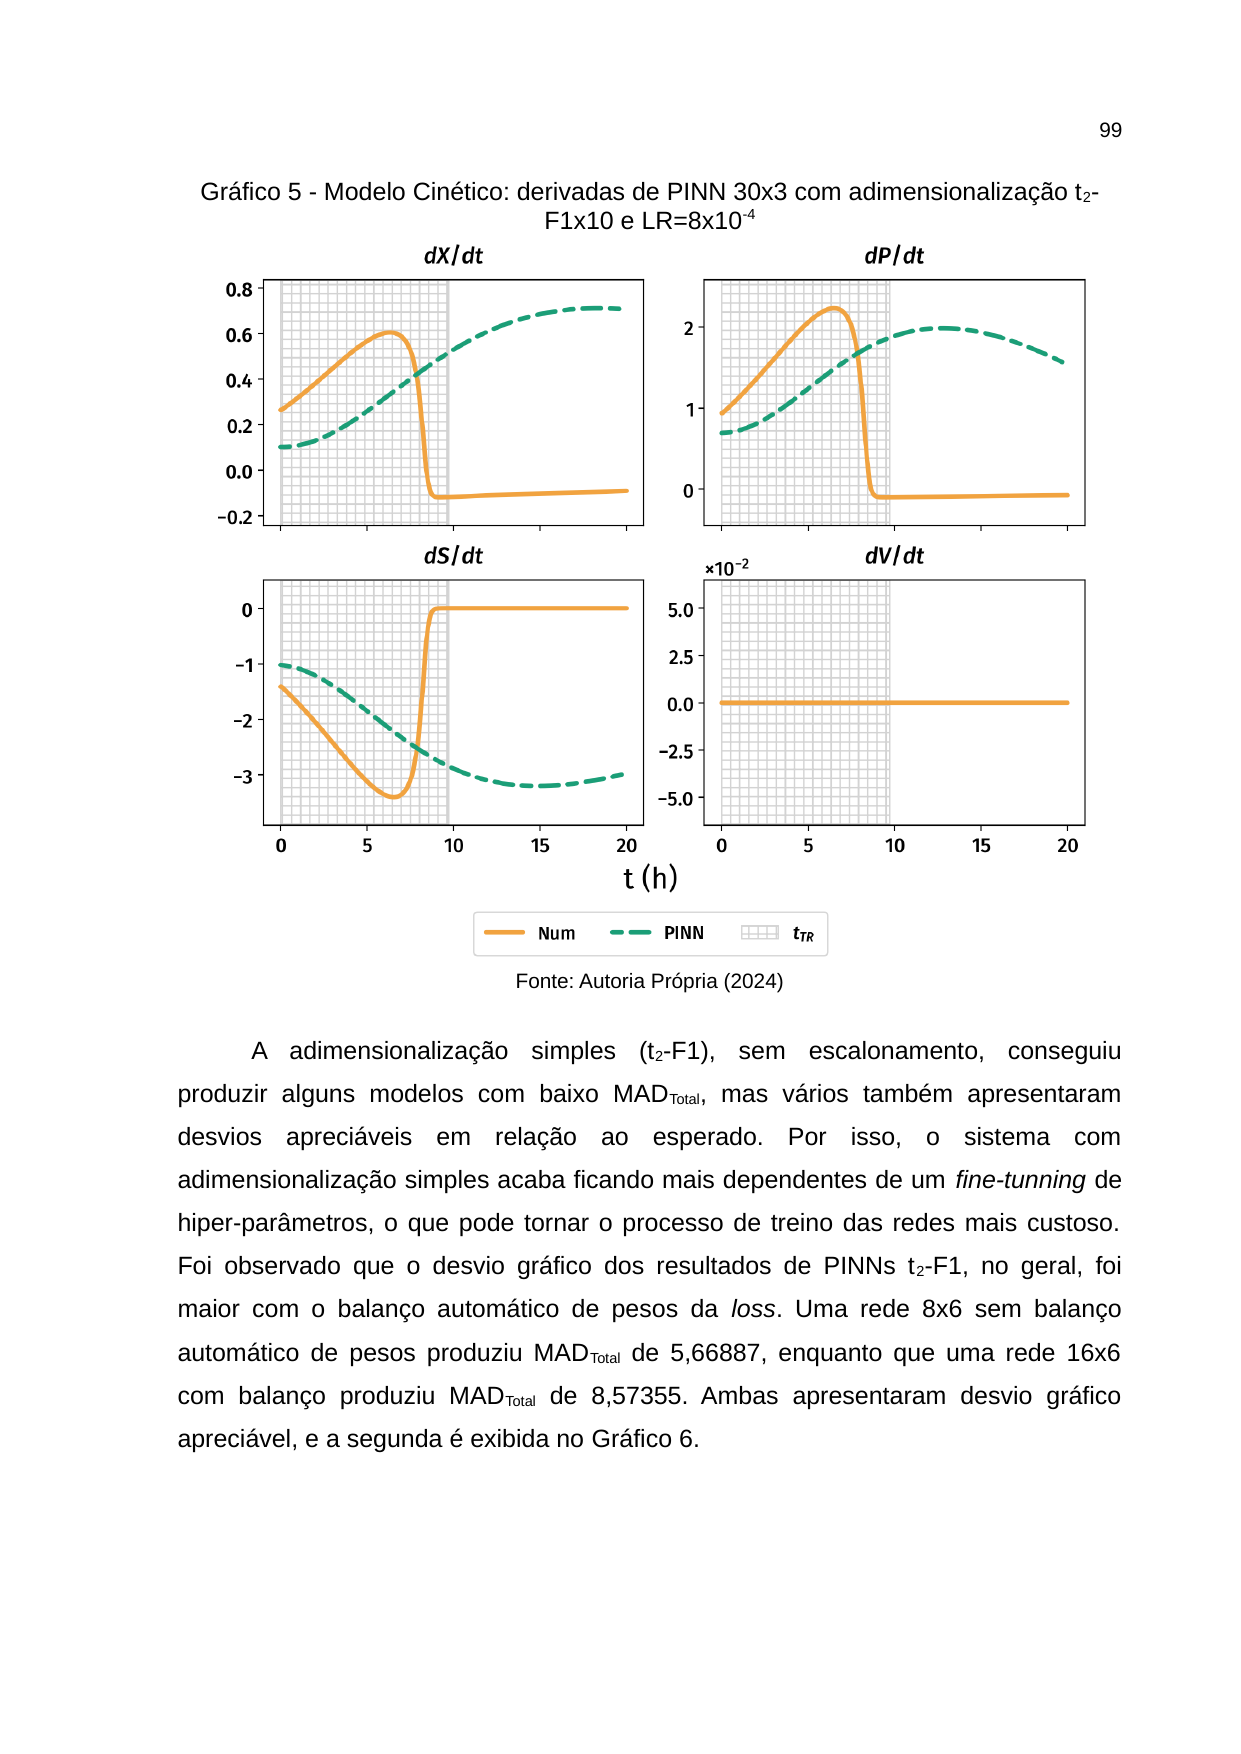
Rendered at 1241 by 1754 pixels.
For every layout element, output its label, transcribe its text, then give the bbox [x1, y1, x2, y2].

text Fonte: Autoria Própria (2024) [177, 969, 1122, 993]
picture [177, 234, 1123, 969]
text A adimensionalização simples (t2-F1), sem escalonamento, conseguiu produzir alguns modelos com baixo MADTotal, mas vários também apresentaram desvios apreciáveis em relação ao esperado. Por isso, o sistema com adimensionalização simples acaba ficando mais dependentes de um fine-tunning de hiper-parâmetros, o que pode tornar o processo de treino das redes mais custoso. Foi observado que o desvio gráfico dos resultados de PINNs t2-F1, no geral, foi maior com o balanço automático de pesos da loss. Uma rede 8x6 sem balanço automático de pesos produziu MADTotal de 5,66887, enquanto que uma rede 16x6 com balanço produziu MADTotal de 8,57355. Ambas apresentaram desvio gráfico apreciável, e a segunda é exibida no Gráfico 6. [177, 1036, 1122, 1453]
text Gráfico 5 - Modelo Cinético: derivadas de PINN 30x3 com adimensionalização t2-F1x10 e LR=8x10-4 [177, 177, 1122, 234]
